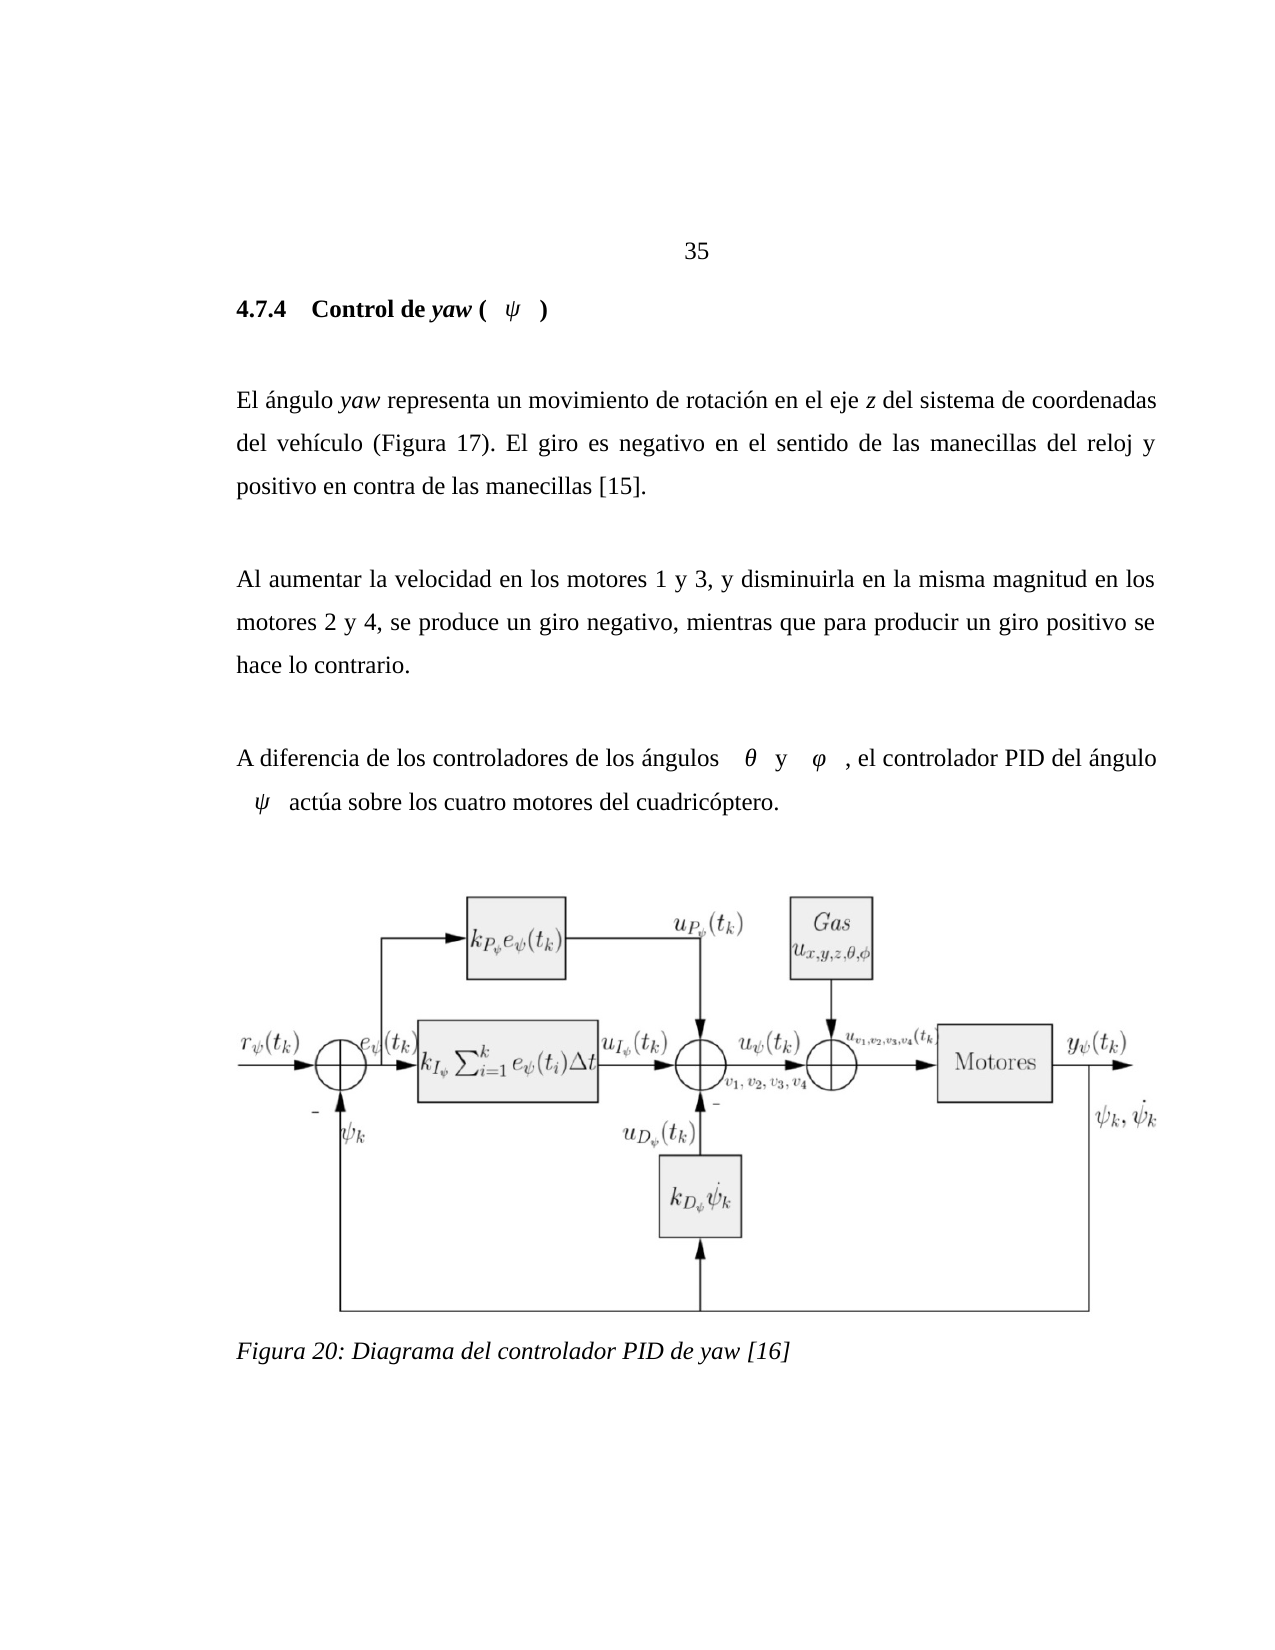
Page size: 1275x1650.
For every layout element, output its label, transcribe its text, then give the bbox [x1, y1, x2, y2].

text Al aumentar la velocidad en los motores 1 y 3, y disminuirla en la misma magnitud en los motores 2 y 4, se produce un giro negativo, mientras que para producir un giro positivo se hace lo contrario. [236, 564, 1157, 679]
text El ángulo yaw representa un movimiento de rotación en el eje z del sistema de coordenadas del vehículo (Figura 17). El giro es negativo en el sentido de las manecillas del reloj y positivo en contra de las manecillas [15]. [236, 385, 1157, 500]
text Figura 20: Diagrama del controlador PID de yaw [16] [236, 1331, 1159, 1364]
text A diferencia de los controladores de los ángulos y , el controlador PID del ángulo actúa sobre los cuatro motores del cuadricóptero. [236, 743, 1157, 815]
picture [236, 892, 1157, 1331]
subtitle Control de yaw () [236, 294, 1157, 323]
